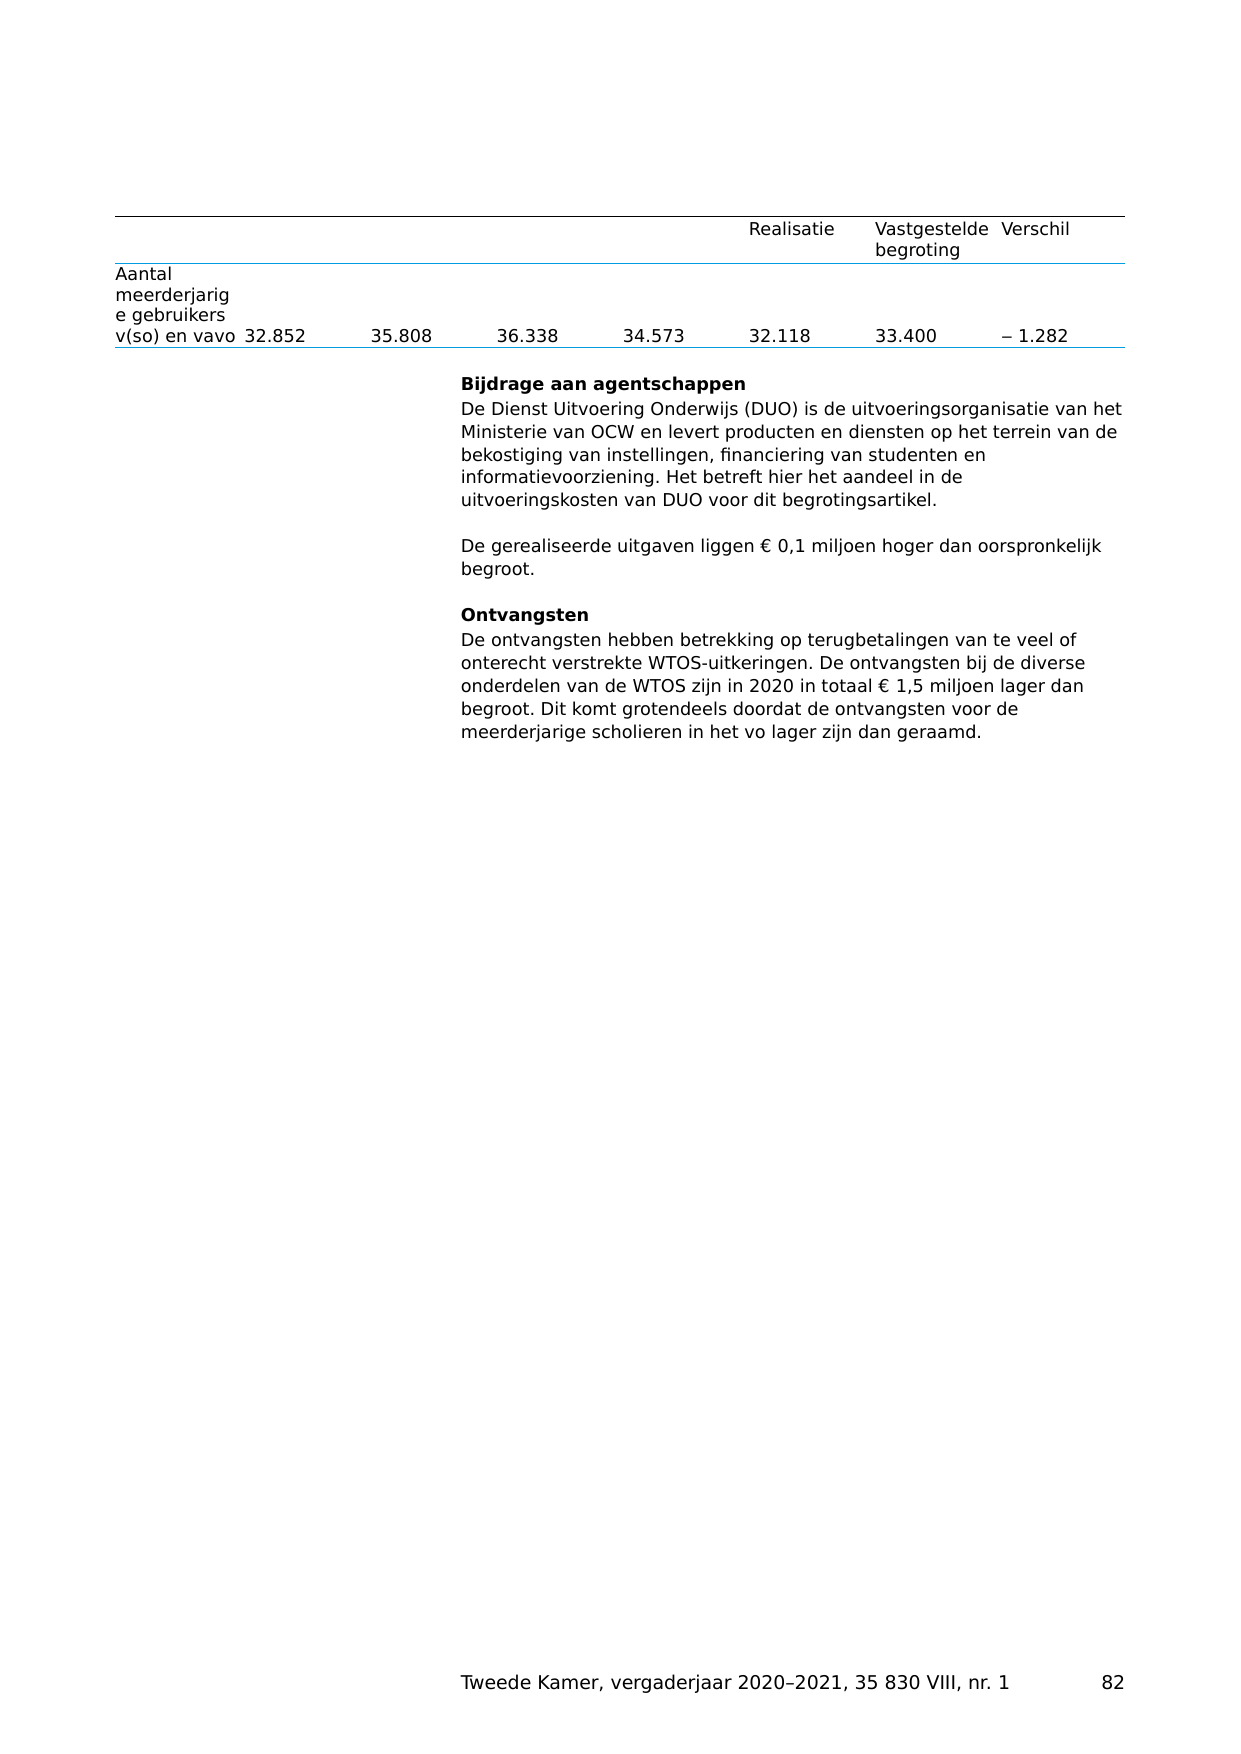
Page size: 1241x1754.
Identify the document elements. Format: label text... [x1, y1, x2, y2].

table_cell [241, 217, 367, 263]
table_cell [368, 217, 493, 263]
table_cell 33.400 [872, 264, 998, 346]
text De gerealiseerde uitgaven liggen € 0,1 miljoen hoger dan oorspronkelijk begroot. [461, 534, 1125, 580]
table_cell 35.808 [368, 264, 493, 346]
table_cell 32.118 [746, 264, 872, 346]
table_cell Verschil [998, 217, 1125, 263]
text De ontvangsten hebben betrekking op terugbetalingen van te veel of onterecht verstrekte WTOS-uitkeringen. De ontvangsten bij de diverse onderdelen van de WTOS zijn in 2020 in totaal € 1,5 miljoen lager dan begroot. Dit komt grotendeels doordat de ontvangsten voor de meerderjarige scholieren in het vo lager zijn dan geraamd. [461, 628, 1125, 743]
table_cell Vastgestelde begroting [872, 217, 998, 263]
text Ontvangsten [461, 603, 1125, 626]
text De Dienst Uitvoering Onderwijs (DUO) is de uitvoeringsorganisatie van het Ministerie van OCW en levert producten en diensten op het terrein van de bekostiging van instellingen, financiering van studenten en informatievoorziening. Het betreft hier het aandeel in de uitvoeringskosten van DUO voor dit begrotingsartikel. [461, 397, 1125, 511]
table_cell ‒ 1.282 [998, 264, 1125, 346]
table_cell [115, 217, 241, 263]
table_cell 36.338 [494, 264, 620, 346]
table_cell 34.573 [620, 264, 746, 346]
table_cell [620, 217, 746, 263]
table_cell Realisatie [746, 217, 872, 263]
table_header Tabel 47 Aantal gebruikers per regeling [115, 191, 1125, 216]
table_cell [494, 217, 620, 263]
table_cell 32.852 [241, 264, 367, 346]
table_cell Aantal meerderjarige gebruikers v(so) en vavo [115, 264, 241, 346]
text Bijdrage aan agentschappen [461, 372, 1125, 395]
